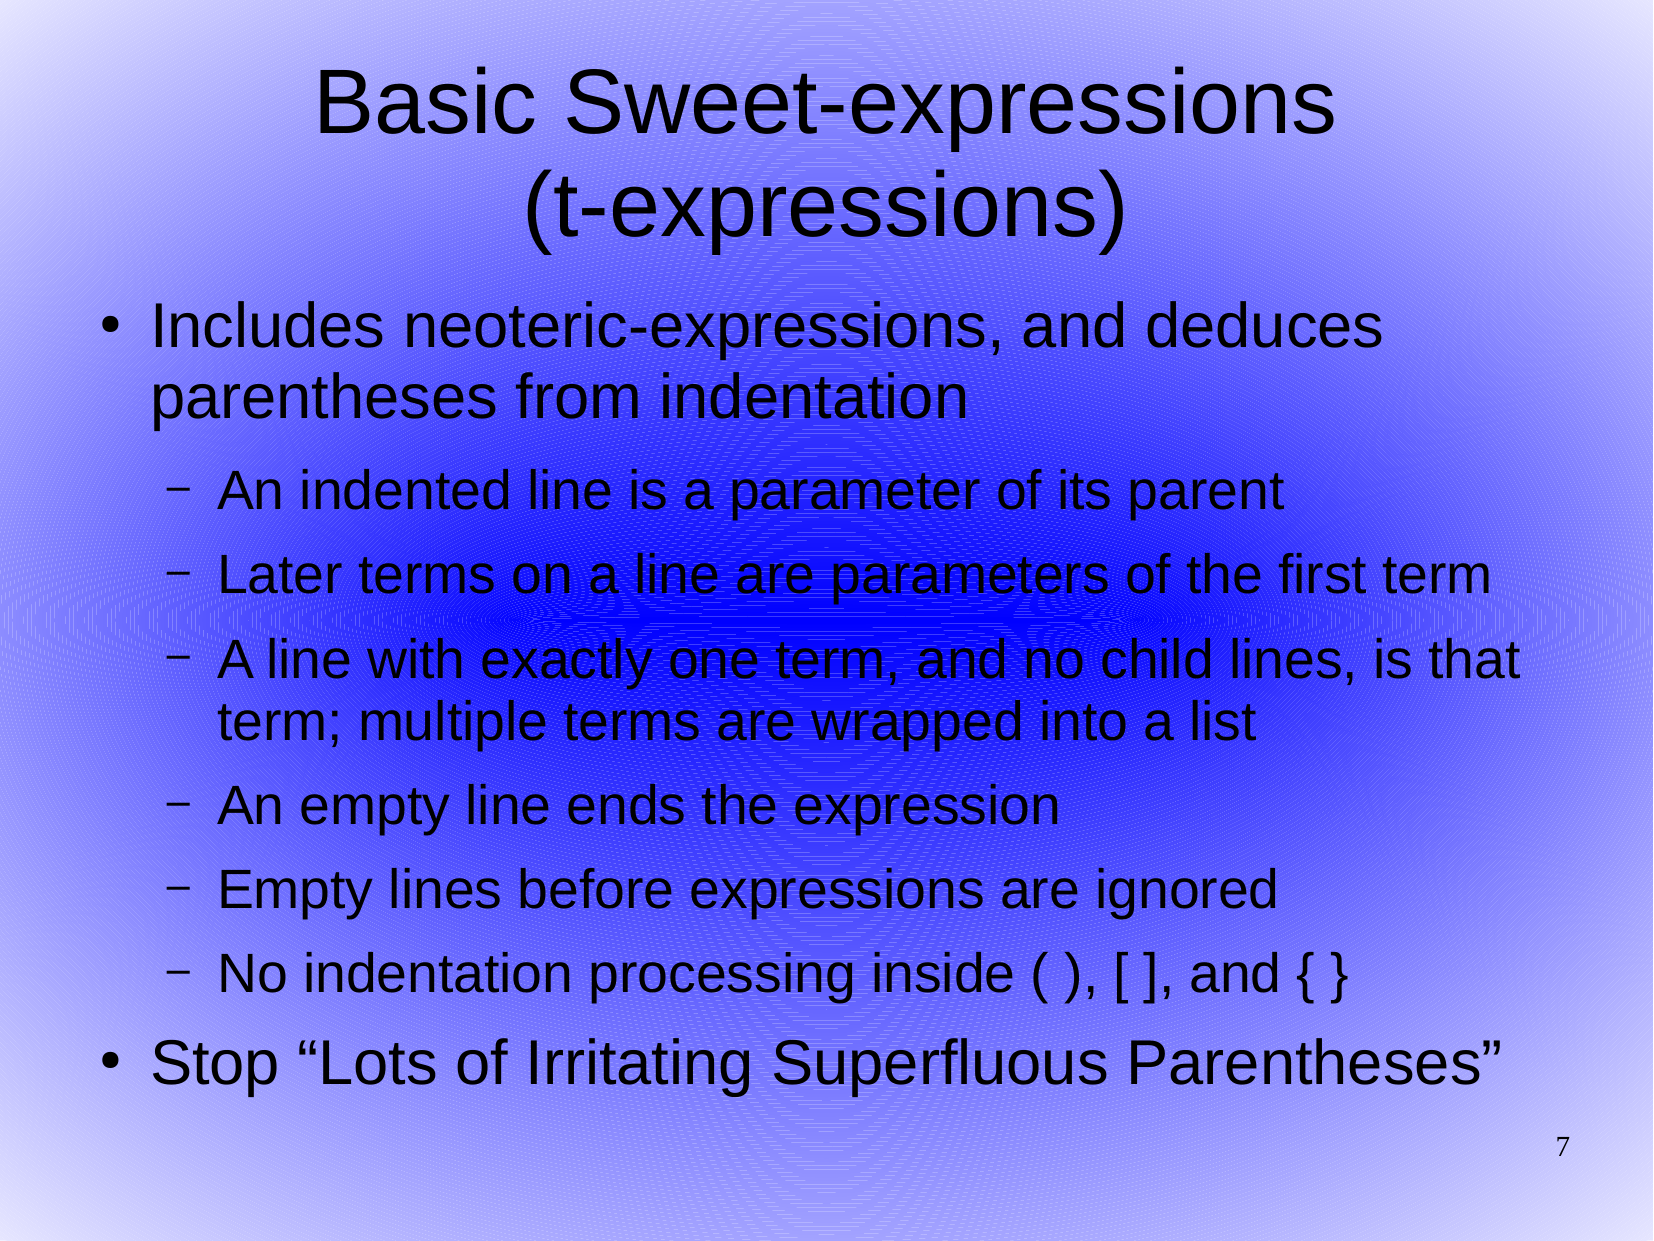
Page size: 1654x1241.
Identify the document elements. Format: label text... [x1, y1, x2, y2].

list Includes neoteric-expressions, and deduces parentheses from indentation An indented line is a parameter of its parent Later terms on a line are parameters of the first term A line with exactly one term, and no child lines, is that term; multiple terms are wrapped into a list An empty line ends the expression Empty lines before expressions are ignored No indentation processing inside ( ), [ ], and { } Stop “Lots of Irritating Superfluous Parentheses” [82, 290, 1538, 1141]
title Basic Sweet-expressions (t-expressions) [82, 49, 1571, 257]
